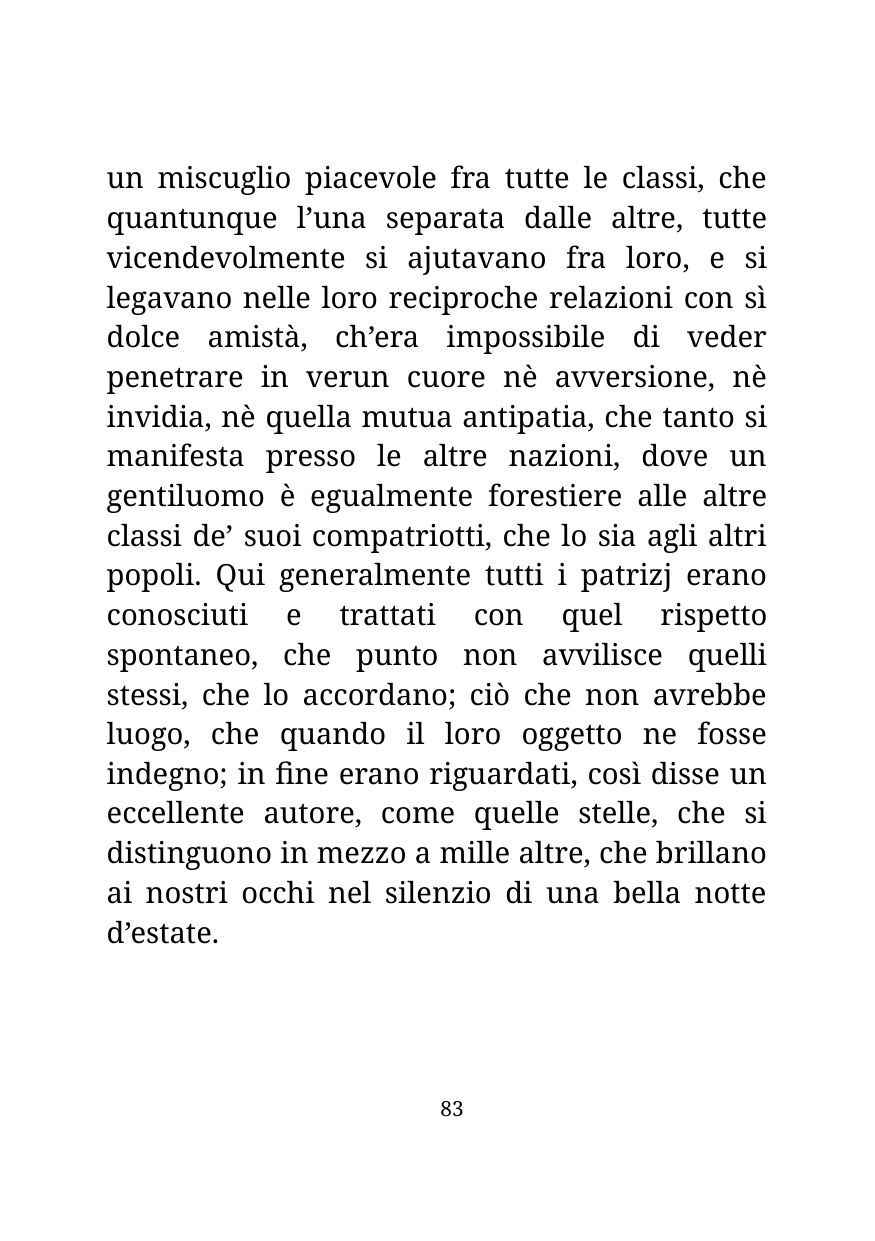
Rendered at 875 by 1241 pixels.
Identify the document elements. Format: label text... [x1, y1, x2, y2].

text un miscuglio piacevole fra tutte le classi, che quantunque l’una separata dalle altre, tutte vicendevolmente si ajutavano fra loro, e si legavano nelle loro reciproche relazioni con sì dolce amistà, ch’era impossibile di veder penetrare in verun cuore nè avversione, nè invidia, nè quella mutua antipatia, che tanto si manifesta presso le altre nazioni, dove un gentiluomo è egualmente forestiere alle altre classi de’ suoi compatriotti, che lo sia agli altri popoli. Qui generalmente tutti i patrizj erano conosciuti e trattati con quel rispetto spontaneo, che punto non avvilisce quelli stessi, che lo accordano; ciò che non avrebbe luogo, che quando il loro oggetto ne fosse indegno; in fine erano riguardati, così disse un eccellente autore, come quelle stelle, che si distinguono in mezzo a mille altre, che brillano ai nostri occhi nel silenzio di una bella notte d’estate. [106, 158, 768, 952]
